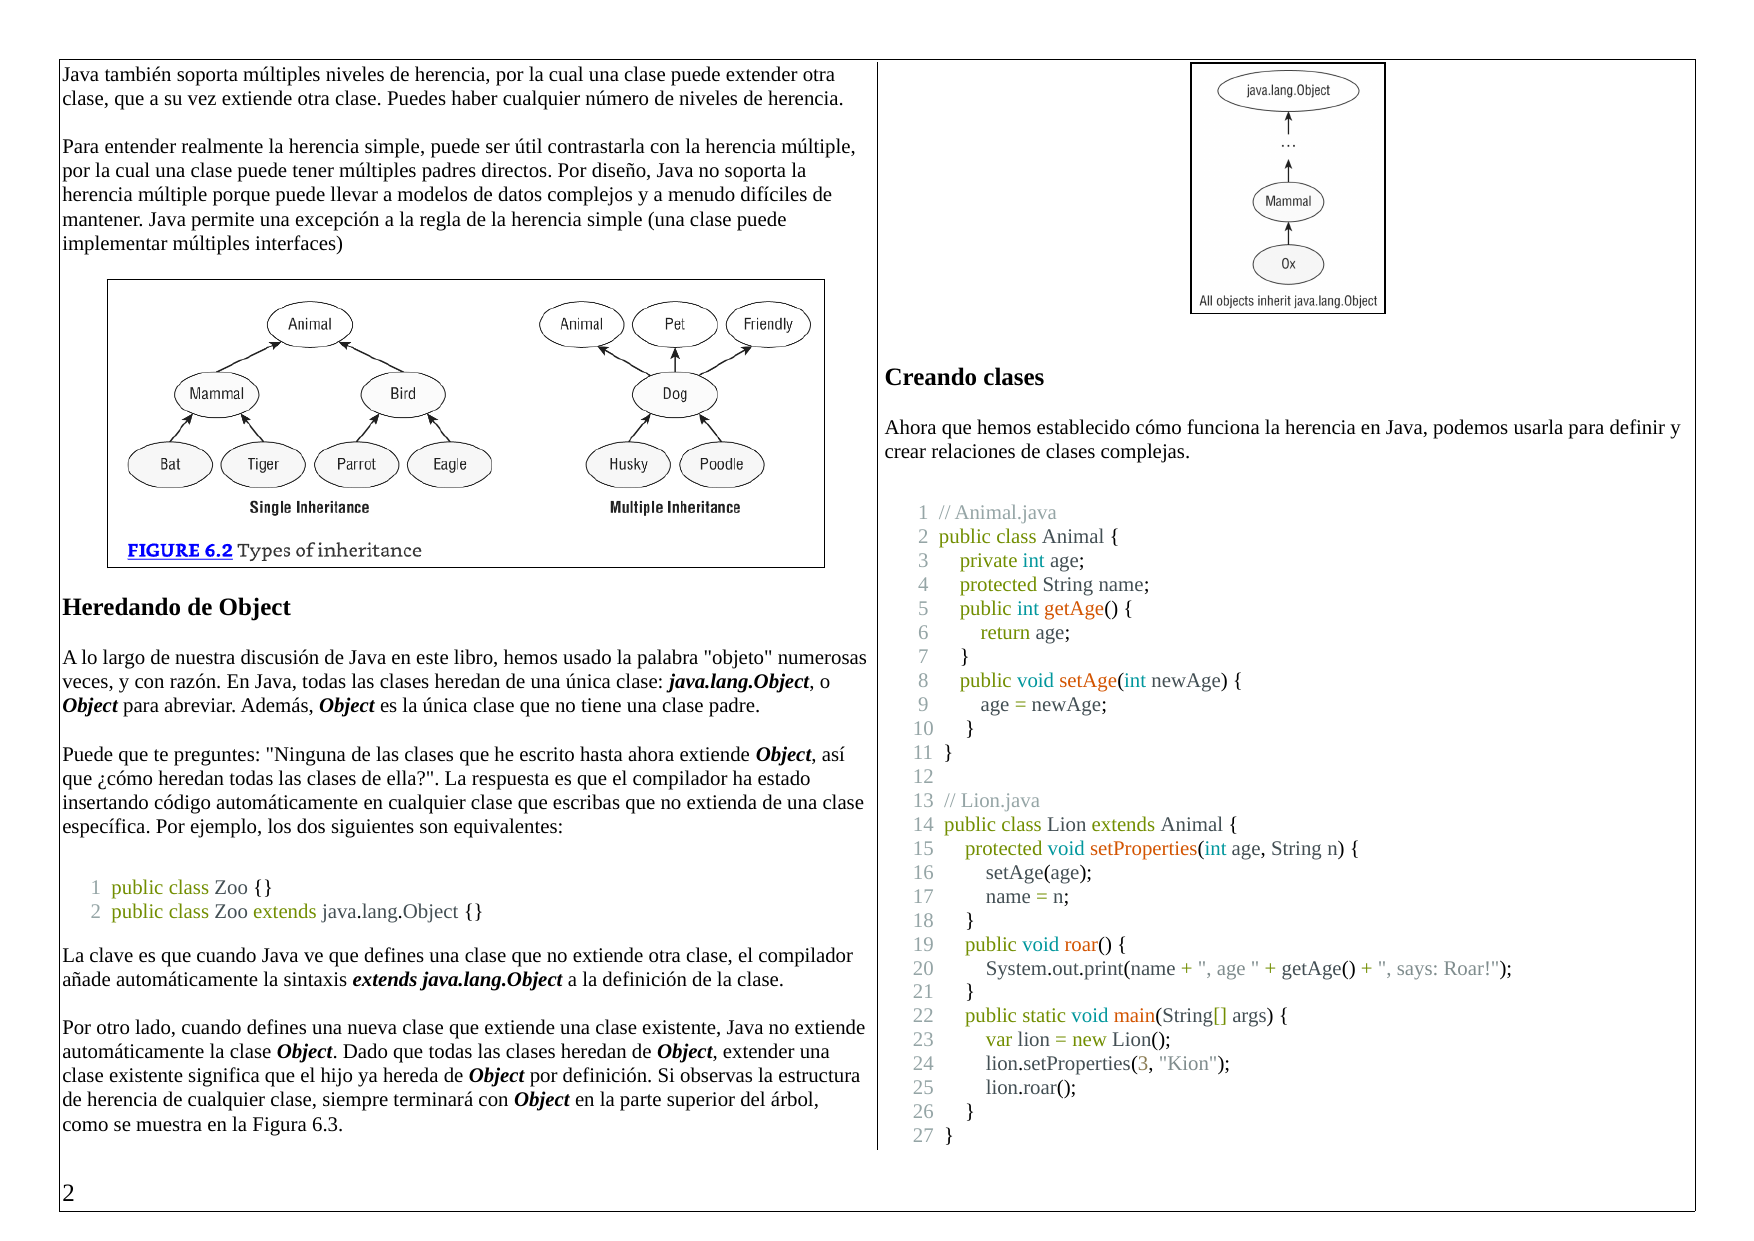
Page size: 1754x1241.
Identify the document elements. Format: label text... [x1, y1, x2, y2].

picture [111, 283, 821, 564]
text Por otro lado, cuando defines una nueva clase que extiende una clase existente, Java no extiende automáticamente la clase Object. Dado que todas las clases heredan de Object, extender una clase existente significa que el hijo ya hereda de Object por definición. Si observas la estructura de herencia de cualquier clase, siempre terminará con Object en la parte superior del árbol, como se muestra en la Figura 6.3. [62, 1015, 869, 1136]
text Java también soporta múltiples niveles de herencia, por la cual una clase puede extender otra clase, que a su vez extiende otra clase. Puedes haber cualquier número de niveles de herencia. [62, 62, 869, 110]
text Ahora que hemos establecido cómo funciona la herencia en Java, podemos usarla para definir y crear relaciones de clases complejas. [884, 415, 1692, 463]
text Heredando de Object [62, 592, 869, 621]
text La clave es que cuando Java ve que defines una clase que no extiende otra clase, el compilador añade automáticamente la sintaxis extends java.lang.Object a la definición de la clase. [62, 862, 869, 991]
picture [1194, 66, 1382, 310]
text Creando clases [884, 362, 1692, 391]
text Puede que te preguntes: "Ninguna de las clases que he escrito hasta ahora extiende Object, así que ¿cómo heredan todas las clases de ella?". La respuesta es que el compilador ha estado insertando código automáticamente en cualquier clase que escribas que no extienda de una clase específica. Por ejemplo, los dos siguientes son equivalentes: [62, 742, 869, 838]
text A lo largo de nuestra discusión de Java en este libro, hemos usado la palabra "objeto" numerosas veces, y con razón. En Java, todas las clases heredan de una única clase: java.lang.Object, o Object para abreviar. Además, Object es la única clase que no tiene una clase padre. [62, 645, 869, 717]
text Para entender realmente la herencia simple, puede ser útil contrastarla con la herencia múltiple, por la cual una clase puede tener múltiples padres directos. Por diseño, Java no soporta la herencia múltiple porque puede llevar a modelos de datos complejos y a menudo difíciles de mantener. Java permite una excepción a la regla de la herencia simple (una clase puede implementar múltiples interfaces) [62, 134, 869, 254]
